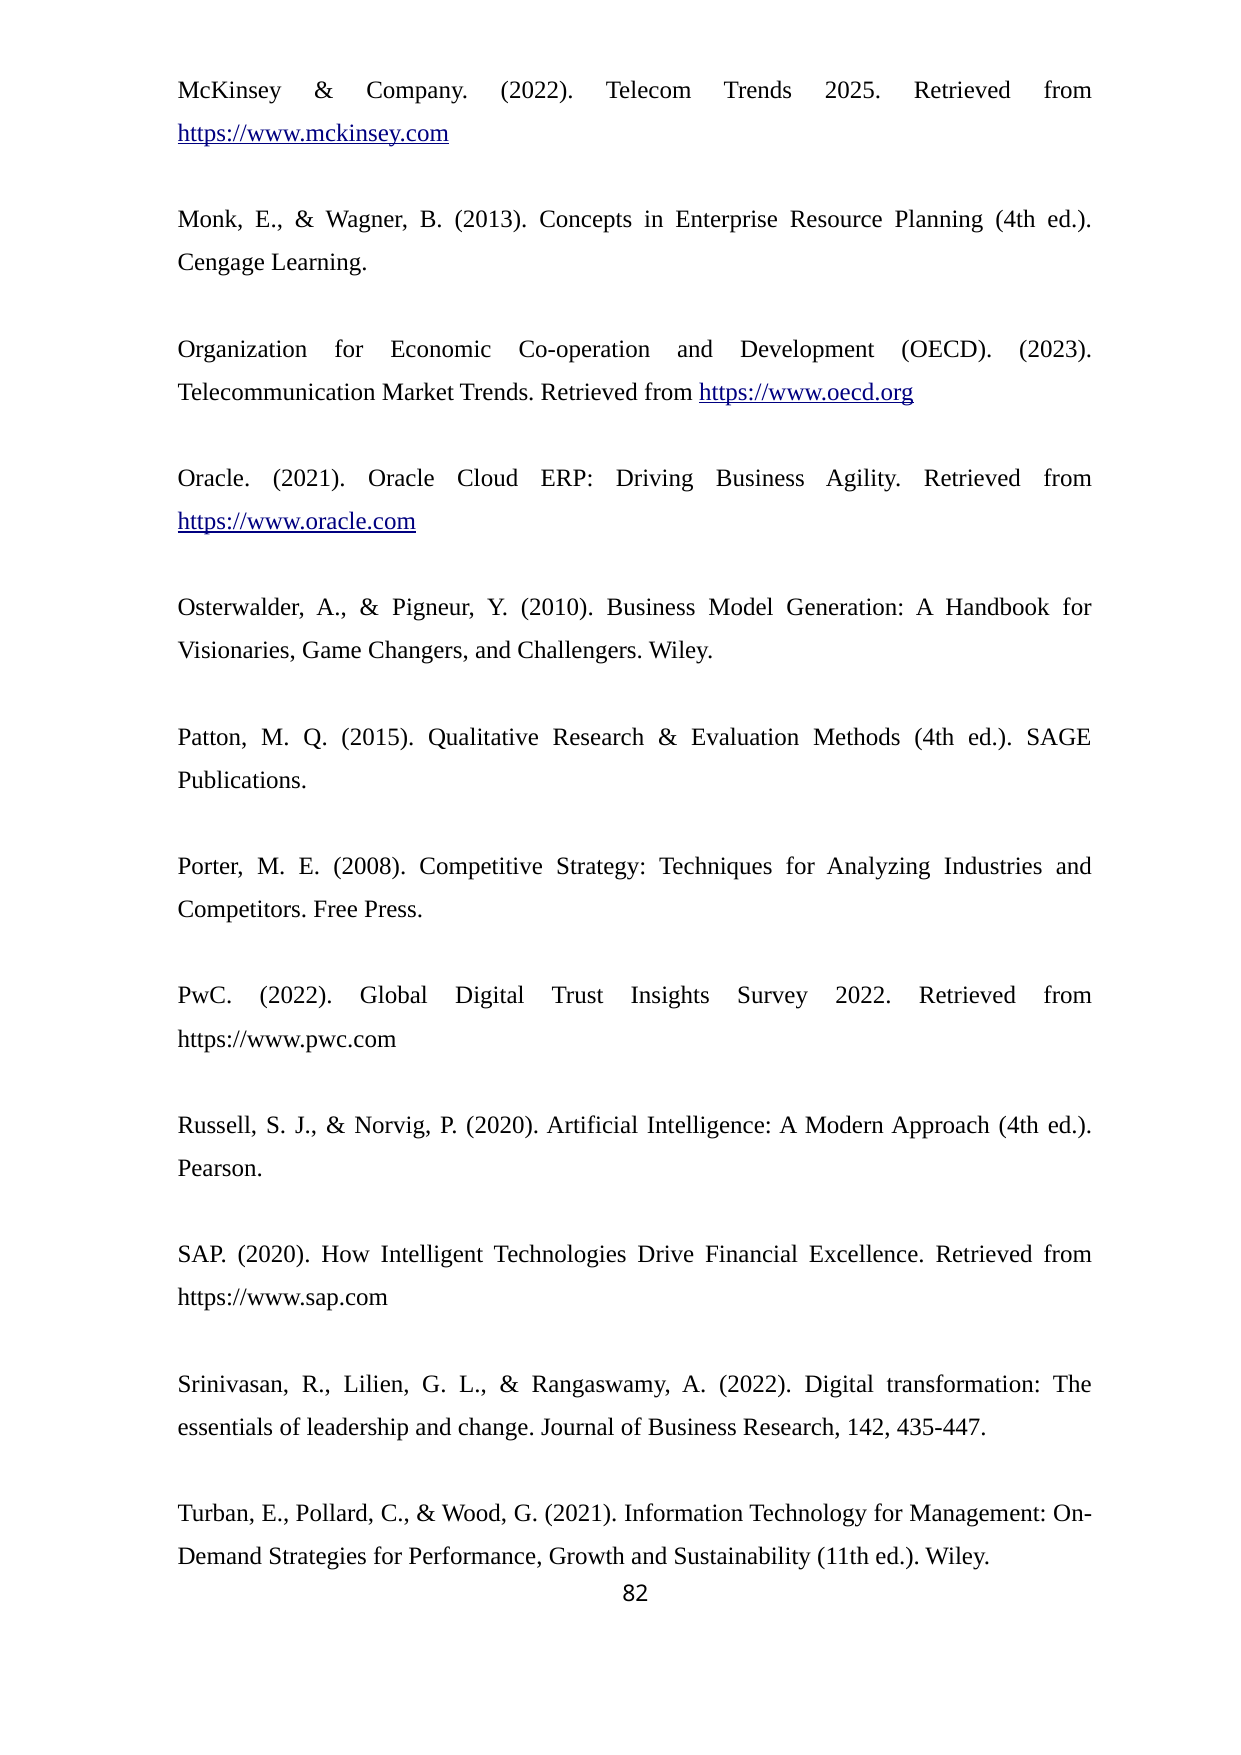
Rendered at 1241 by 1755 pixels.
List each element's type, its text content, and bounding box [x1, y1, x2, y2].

text Porter, M. E. (2008). Competitive Strategy: Techniques for Analyzing Industries and Competitors. Free Press. [177, 851, 1093, 923]
text Srinivasan, R., Lilien, G. L., & Rangaswamy, A. (2022). Digital transformation: The essentials of leadership and change. Journal of Business Research, 142, 435-447. [177, 1369, 1093, 1441]
text McKinsey & Company. (2022). Telecom Trends 2025. Retrieved from https://www.mckinsey.com [177, 75, 1093, 147]
text Patton, M. Q. (2015). Qualitative Research & Evaluation Methods (4th ed.). SAGE Publications. [177, 722, 1093, 794]
text Oracle. (2021). Oracle Cloud ERP: Driving Business Agility. Retrieved from https://www.oracle.com [177, 463, 1093, 535]
text Organization for Economic Co-operation and Development (OECD). (2023). Telecommunication Market Trends. Retrieved from https://www.oecd.org [177, 334, 1093, 406]
text Russell, S. J., & Norvig, P. (2020). Artificial Intelligence: A Modern Approach (4th ed.). Pearson. [177, 1110, 1093, 1182]
text Turban, E., Pollard, C., & Wood, G. (2021). Information Technology for Management: On-Demand Strategies for Performance, Growth and Sustainability (11th ed.). Wiley. [177, 1498, 1093, 1570]
text Osterwalder, A., & Pigneur, Y. (2010). Business Model Generation: A Handbook for Visionaries, Game Changers, and Challengers. Wiley. [177, 592, 1093, 664]
text SAP. (2020). How Intelligent Technologies Drive Financial Excellence. Retrieved from https://www.sap.com [177, 1239, 1093, 1311]
text PwC. (2022). Global Digital Trust Insights Survey 2022. Retrieved from https://www.pwc.com [177, 981, 1093, 1052]
text Monk, E., & Wagner, B. (2013). Concepts in Enterprise Resource Planning (4th ed.). Cengage Learning. [177, 204, 1093, 276]
